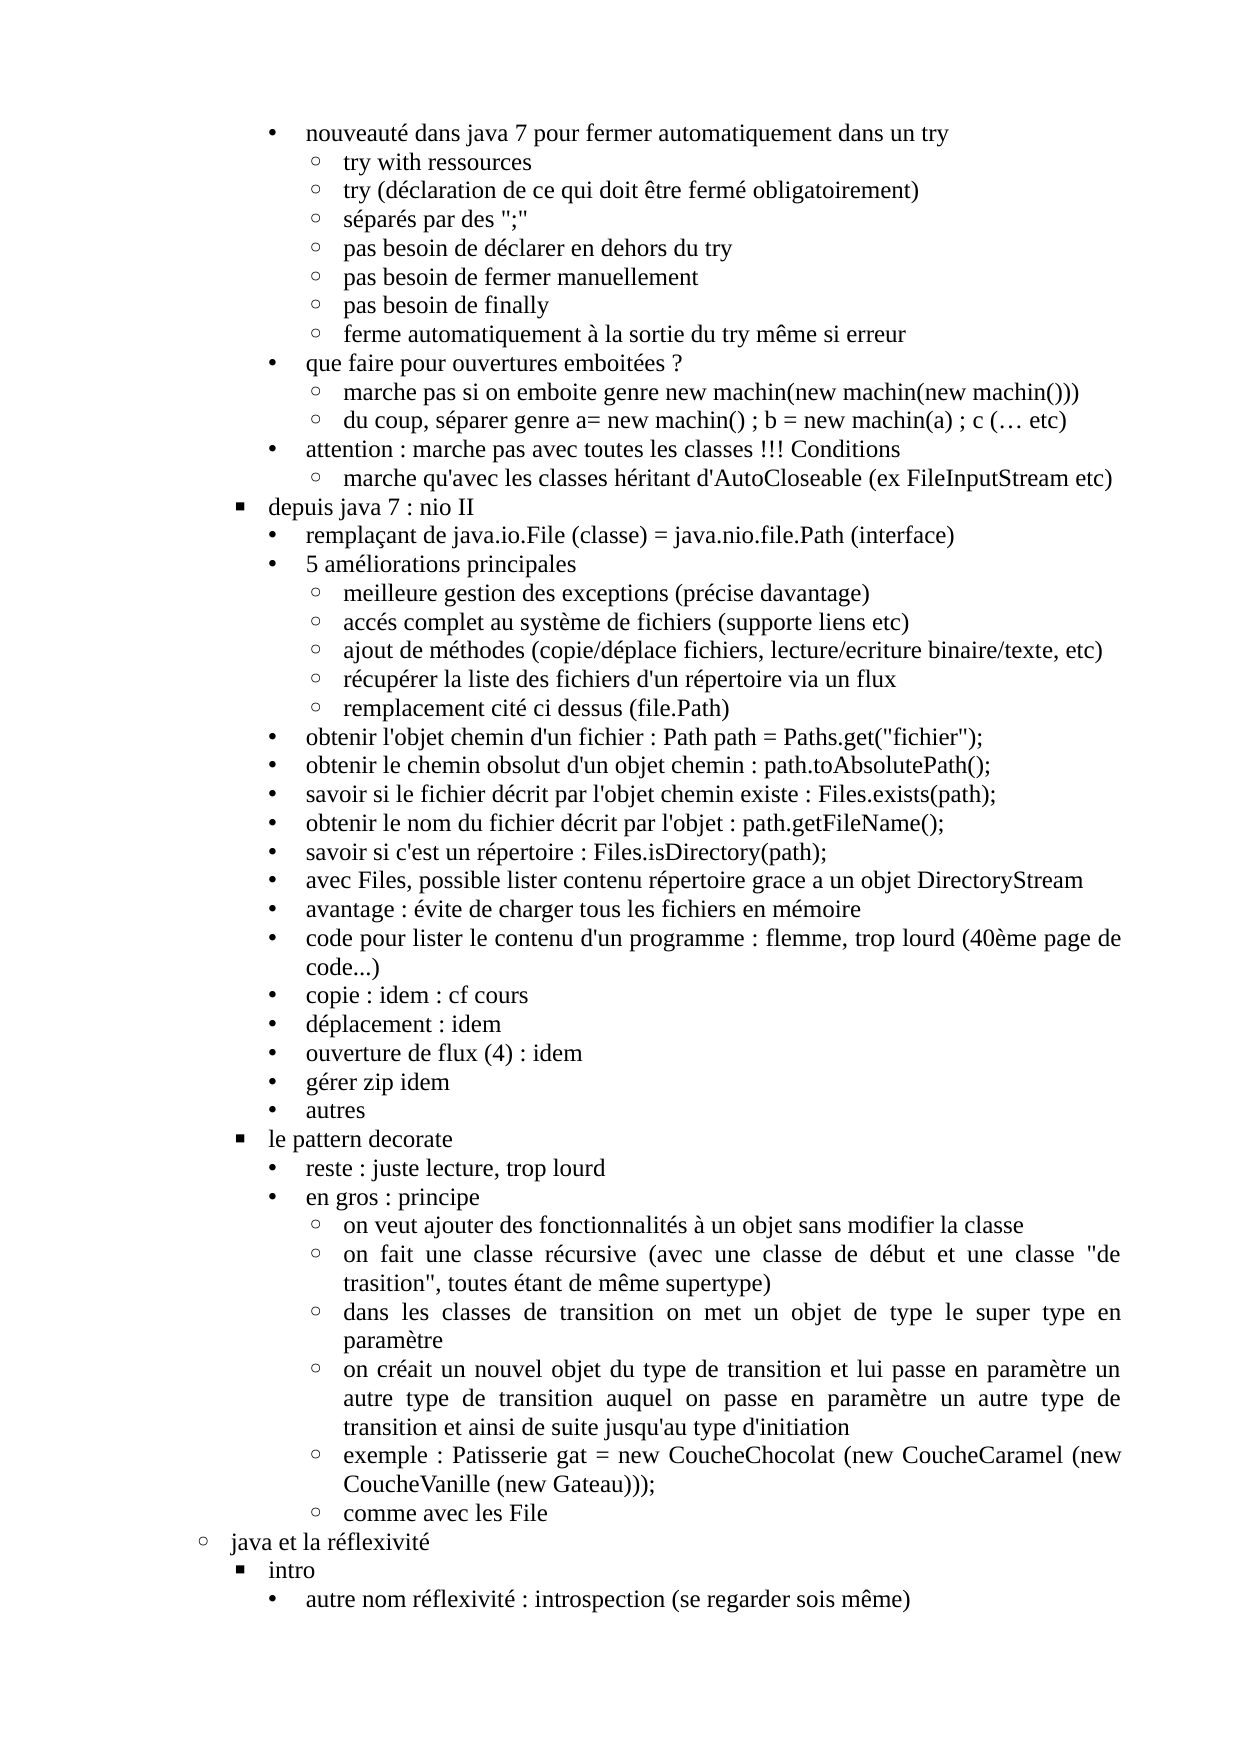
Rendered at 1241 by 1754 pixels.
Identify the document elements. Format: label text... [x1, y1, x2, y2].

list try with ressources [306, 147, 1122, 176]
list depuis java 7 : nio II [231, 492, 1122, 521]
list obtenir l'objet chemin d'un fichier : Path path = Paths.get("fichier"); [268, 722, 1122, 751]
list pas besoin de déclarer en dehors du try [306, 233, 1122, 262]
list intro [231, 1556, 1122, 1584]
list le pattern decorate [231, 1124, 1122, 1153]
list avec Files, possible lister contenu répertoire grace a un objet DirectoryStream [268, 866, 1122, 894]
list ajout de méthodes (copie/déplace fichiers, lecture/ecriture binaire/texte, etc) [306, 636, 1122, 664]
list dans les classes de transition on met un objet de type le super type en paramètre [306, 1297, 1122, 1354]
list on fait une classe récursive (avec une classe de début et une classe "de trasition", toutes étant de même supertype) [306, 1239, 1122, 1297]
list on créait un nouvel objet du type de transition et lui passe en paramètre un autre type de transition auquel on passe en paramètre un autre type de transition et ainsi de suite jusqu'au type d'initiation [306, 1354, 1122, 1441]
list séparés par des ";" [306, 204, 1122, 233]
list ferme automatiquement à la sortie du try même si erreur [306, 319, 1122, 348]
list obtenir le chemin obsolut d'un objet chemin : path.toAbsolutePath(); [268, 751, 1122, 779]
list remplacement cité ci dessus (file.Path) [306, 693, 1122, 722]
list récupérer la liste des fichiers d'un répertoire via un flux [306, 664, 1122, 693]
list comme avec les File [306, 1498, 1122, 1527]
list try (déclaration de ce qui doit être fermé obligatoirement) [306, 176, 1122, 204]
list nouveauté dans java 7 pour fermer automatiquement dans un try [268, 118, 1122, 147]
list pas besoin de fermer manuellement [306, 262, 1122, 291]
list marche qu'avec les classes héritant d'AutoCloseable (ex FileInputStream etc) [306, 463, 1122, 492]
list copie : idem : cf cours [268, 981, 1122, 1009]
list java et la réflexivité [193, 1527, 1122, 1556]
list obtenir le nom du fichier décrit par l'objet : path.getFileName(); [268, 808, 1122, 837]
list savoir si c'est un répertoire : Files.isDirectory(path); [268, 837, 1122, 866]
list meilleure gestion des exceptions (précise davantage) [306, 578, 1122, 607]
list avantage : évite de charger tous les fichiers en mémoire [268, 894, 1122, 923]
list en gros : principe [268, 1182, 1122, 1211]
list remplaçant de java.io.File (classe) = java.nio.file.Path (interface) [268, 521, 1122, 549]
list du coup, séparer genre a= new machin() ; b = new machin(a) ; c (… etc) [306, 406, 1122, 434]
list marche pas si on emboite genre new machin(new machin(new machin())) [306, 377, 1122, 406]
list savoir si le fichier décrit par l'objet chemin existe : Files.exists(path); [268, 779, 1122, 808]
list pas besoin de finally [306, 291, 1122, 319]
list 5 améliorations principales [268, 549, 1122, 578]
list autres [268, 1096, 1122, 1124]
list on veut ajouter des fonctionnalités à un objet sans modifier la classe [306, 1211, 1122, 1239]
list accés complet au système de fichiers (supporte liens etc) [306, 607, 1122, 636]
list déplacement : idem [268, 1009, 1122, 1038]
list attention : marche pas avec toutes les classes !!! Conditions [268, 434, 1122, 463]
list autre nom réflexivité : introspection (se regarder sois même) [268, 1584, 1122, 1613]
list exemple : Patisserie gat = new CoucheChocolat (new CoucheCaramel (new CoucheVanille (new Gateau))); [306, 1441, 1122, 1498]
list gérer zip idem [268, 1067, 1122, 1096]
list ouverture de flux (4) : idem [268, 1038, 1122, 1067]
list code pour lister le contenu d'un programme : flemme, trop lourd (40ème page de code...) [268, 923, 1122, 981]
list reste : juste lecture, trop lourd [268, 1153, 1122, 1182]
list que faire pour ouvertures emboitées ? [268, 348, 1122, 377]
